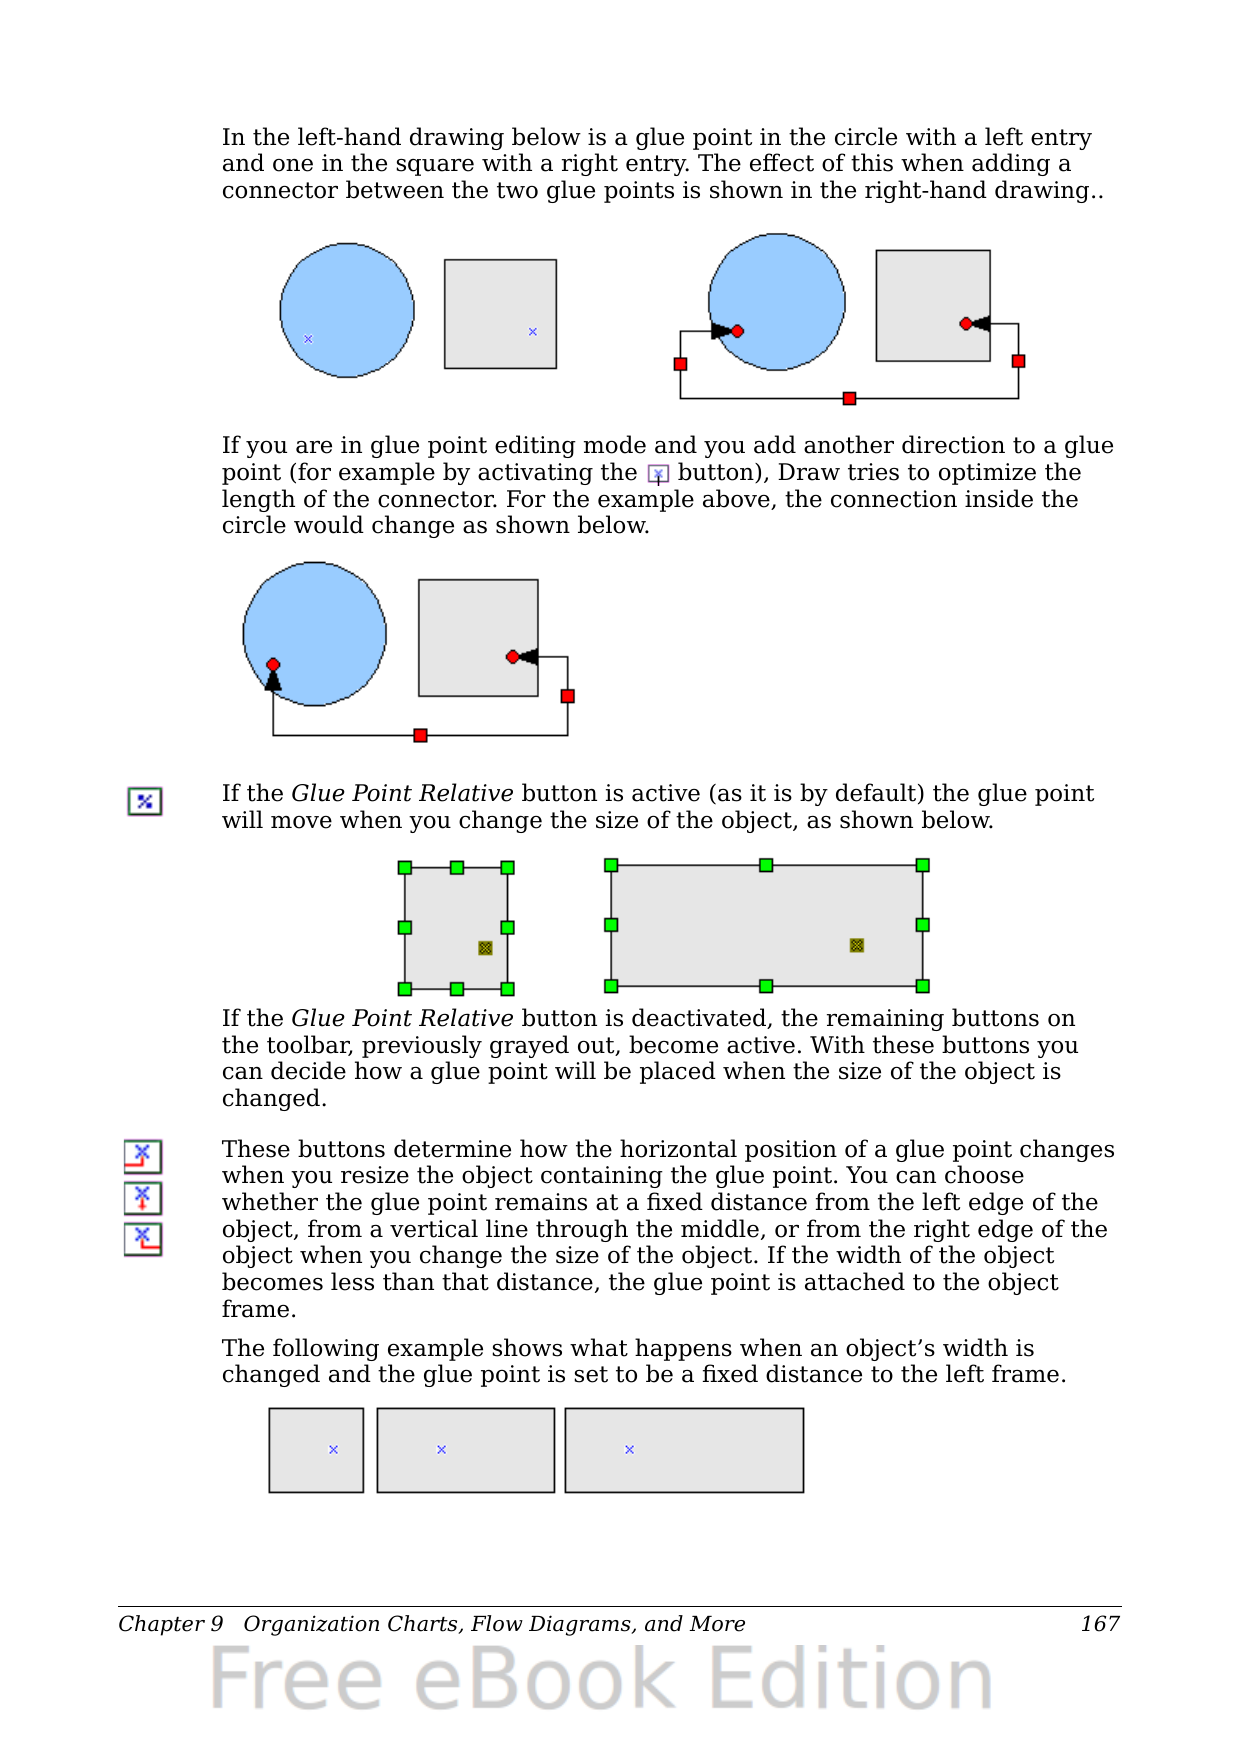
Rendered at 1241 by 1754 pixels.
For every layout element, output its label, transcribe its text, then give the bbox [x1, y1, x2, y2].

table_cell These buttons determine how the horizontal position of a glue point changes when you resize the object containing the glue point. You can choose whether the glue point remains at a fixed distance from the left edge of the object, from a vertical line through the middle, or from the right edge of the object when you change the size of the object. If the width of the object becomes less than that distance, the glue point is attached to the object frame. The following example shows what happens when an object’s width is changed and the glue point is set to be a fixed distance to the left frame. [216, 1130, 1122, 1521]
picture [595, 850, 941, 1003]
table_cell [118, 775, 216, 1130]
table_cell [118, 118, 216, 427]
picture [387, 853, 526, 1006]
picture [207, 1645, 994, 1713]
table_cell If the Glue Point Relative button is active (as it is by default) the glue point will move when you change the size of the object, as shown below. If the Glue Point Relative button is deactivated, the remaining buttons on the toolbar, previously grayed out, become active. With these buttons you can decide how a glue point will be placed when the size of the object is changed. [216, 775, 1122, 1130]
picture [221, 551, 597, 757]
table_cell If you are in glue point editing mode and you add another direction to a glue point (for example by activating the button), Draw tries to optimize the length of the connector. For the example above, the connection inside the circle would change as shown below. [216, 427, 1122, 774]
picture [261, 1400, 814, 1503]
table_cell [216, 224, 1122, 427]
picture [123, 1135, 166, 1260]
picture [645, 460, 671, 486]
table_cell [118, 1130, 216, 1521]
picture [668, 223, 1036, 413]
picture [252, 236, 616, 382]
picture [123, 780, 166, 822]
table_cell In the left-hand drawing below is a glue point in the circle with a left entry and one in the square with a right entry. The effect of this when adding a connector between the two glue points is shown in the right-hand drawing.. [216, 118, 1122, 223]
table_cell [118, 427, 216, 774]
